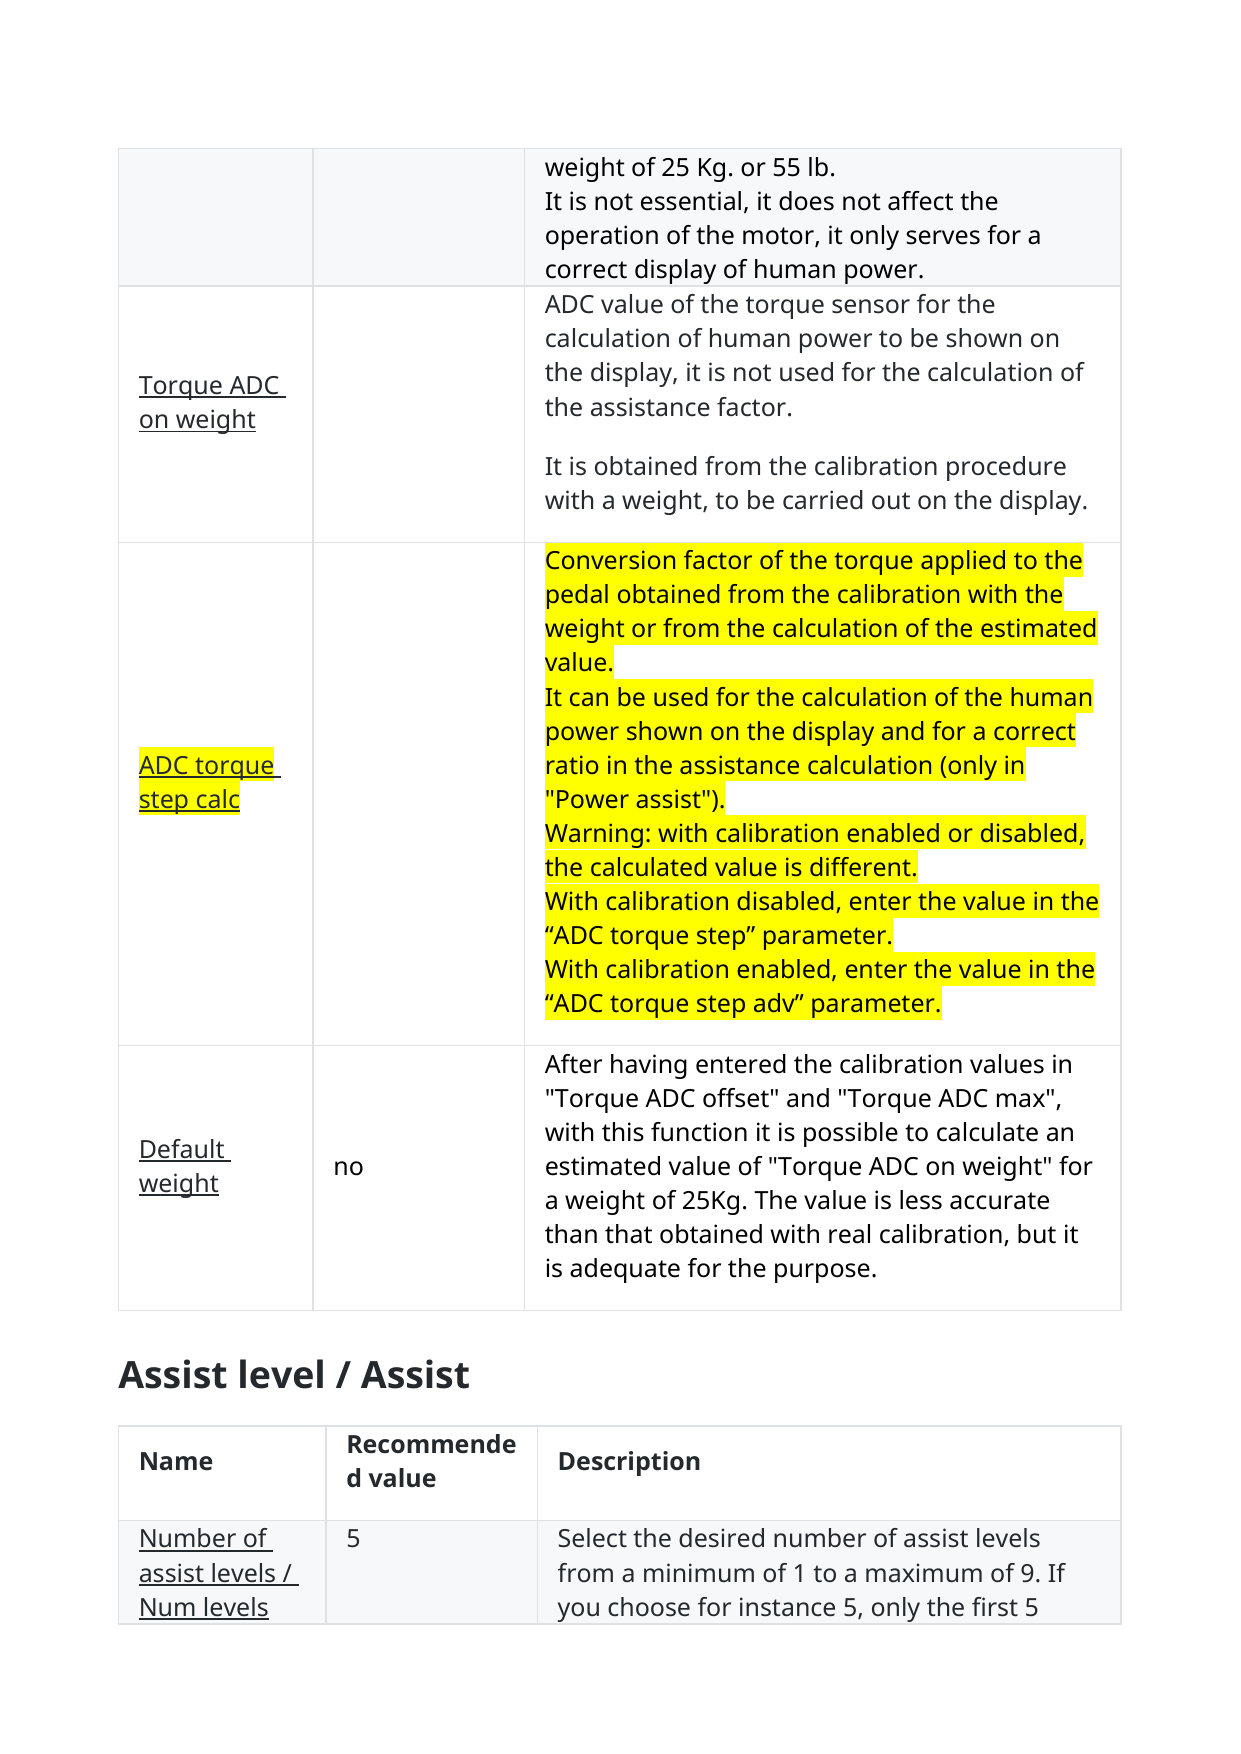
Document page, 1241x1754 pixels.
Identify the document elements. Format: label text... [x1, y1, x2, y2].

table_cell [314, 287, 524, 541]
table_cell Default weight [119, 1046, 312, 1310]
table_cell ADC torque step calc [119, 543, 312, 1045]
table_header Description [538, 1427, 1120, 1519]
table_header Recommended value [327, 1427, 537, 1519]
table_cell 5 [327, 1521, 537, 1623]
table_cell [314, 149, 524, 285]
table_cell no [314, 1046, 524, 1310]
text Assist level / Assist [118, 1349, 1122, 1400]
table_cell After having entered the calibration values in "Torque ADC offset" and "Torque ADC max", with this function it is possible to calculate an estimated value of "Torque ADC on weight" for a weight of 25Kg. The value is less accurate than that obtained with real calibration, but it is adequate for the purpose. [525, 1046, 1120, 1310]
table_header Name [119, 1427, 325, 1519]
table_cell Select the desired number of assist levels from a minimum of 1 to a maximum of 9. If you choose for instance 5, only the first 5 [538, 1521, 1120, 1623]
table_cell Torque ADC on weight [119, 287, 312, 541]
table_cell Number of assist levels / Num levels [119, 1521, 325, 1623]
table_cell ADC value of the torque sensor for the calculation of human power to be shown on the display, it is not used for the calculation of the assistance factor. It is obtained from the calibration procedure with a weight, to be carried out on the display. [525, 287, 1120, 541]
table_cell weight of 25 Kg. or 55 lb. It is not essential, it does not affect the operation of the motor, it only serves for a correct display of human power. [525, 149, 1120, 285]
table_cell Conversion factor of the torque applied to the pedal obtained from the calibration with the weight or from the calculation of the estimated value. It can be used for the calculation of the human power shown on the display and for a correct ratio in the assistance calculation (only in "Power assist"). Warning: with calibration enabled or disabled, the calculated value is different. With calibration disabled, enter the value in the “ADC torque step” parameter. With calibration enabled, enter the value in the “ADC torque step adv” parameter. [525, 543, 1120, 1045]
table_cell [314, 543, 524, 1045]
table_cell [119, 149, 312, 285]
